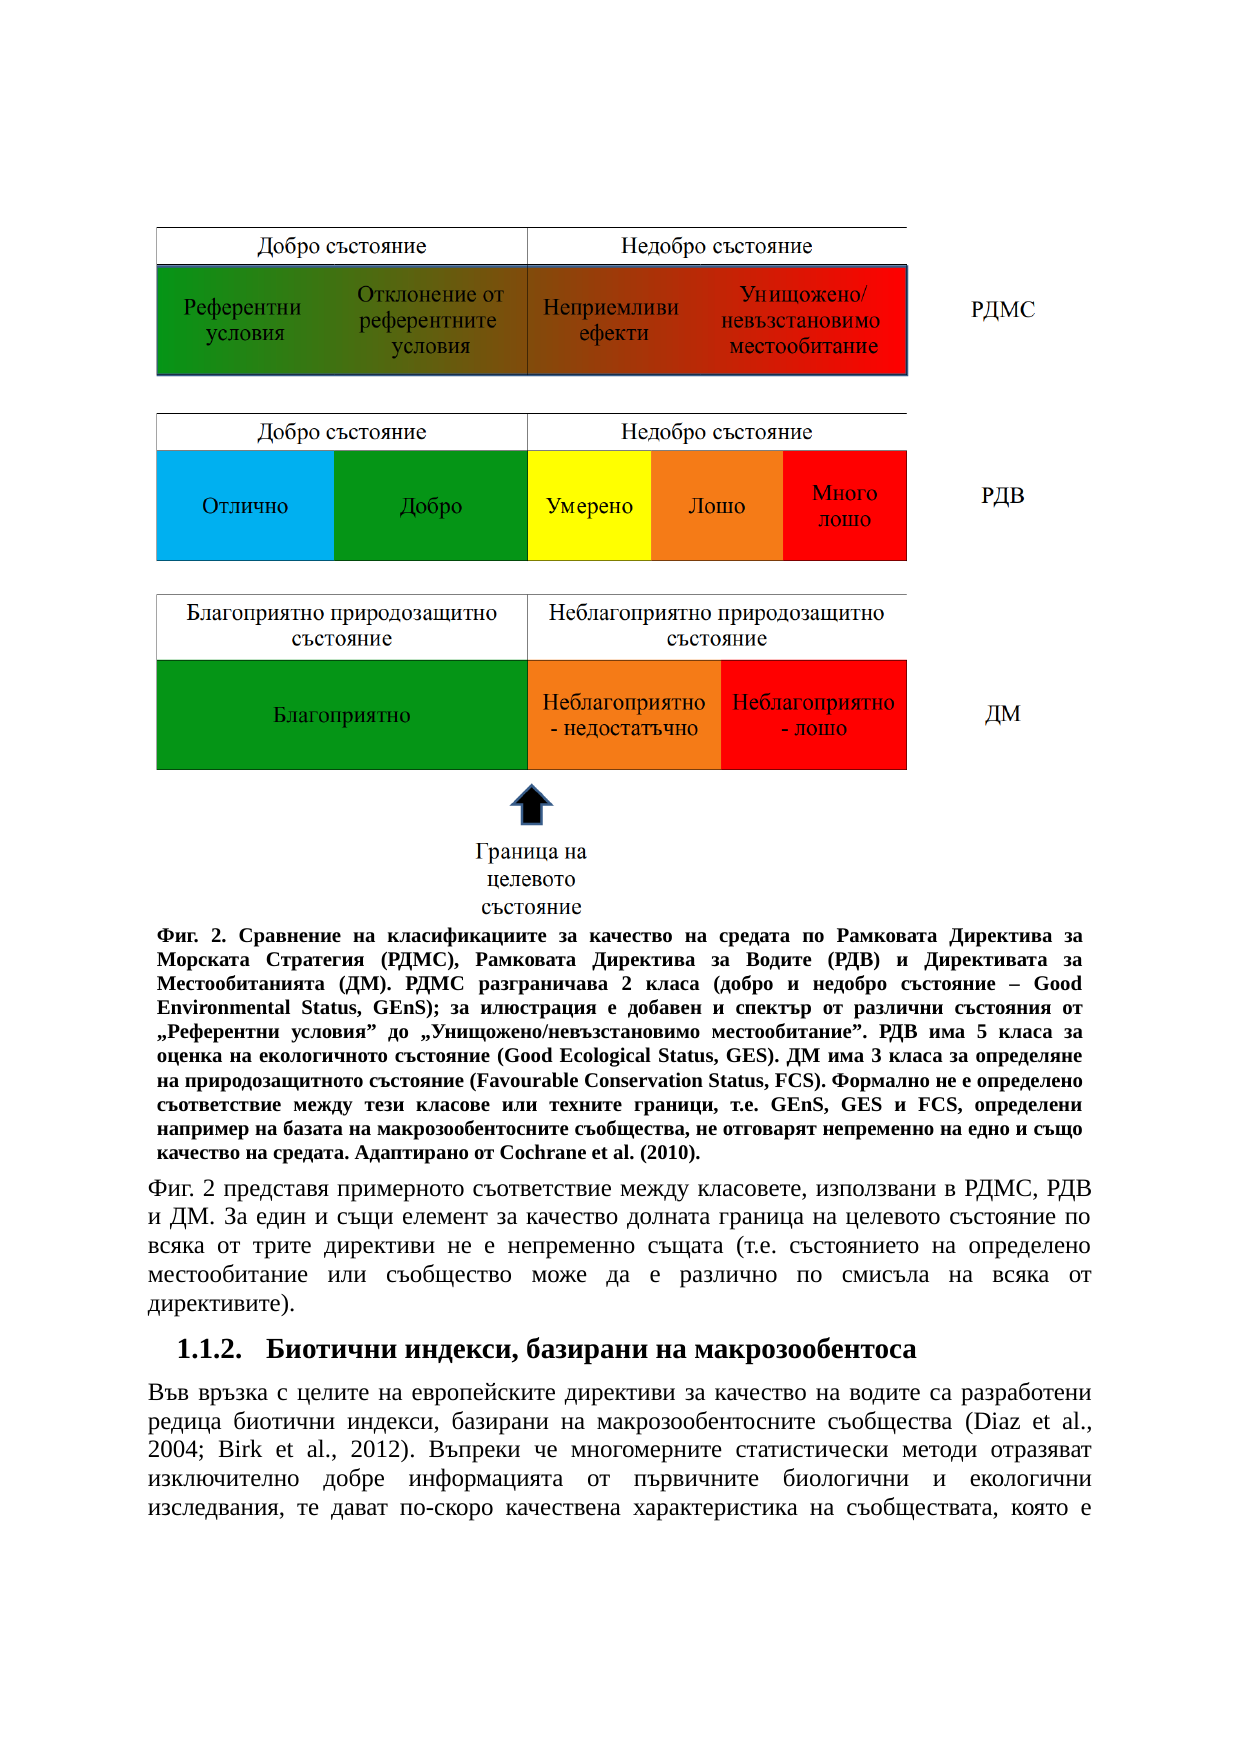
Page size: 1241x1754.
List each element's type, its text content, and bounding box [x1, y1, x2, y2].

picture [156, 227, 1084, 924]
text Фиг. 2 представя примерното съответствие между класовете, използвани в РДМС, РДВ и ДМ. За един и същи елемент за качество долната граница на целевото състояние по всяка от трите директиви не е непременно същата (т.е. състоянието на определено местообитание или съобщество може да е различно по смисъла на всяка от директивите). [148, 207, 1093, 1316]
subtitle Биотични индекси, базирани на макрозообентоса [242, 1331, 1093, 1364]
text Фиг. 2. Сравнение на класификациите за качество на средата по Рамковата Директива за Морската Стратегия (РДМС), Рамковата Директива за Водите (РДВ) и Директивата за Местообитанията (ДМ). РДМС разграничава 2 класа (добро и недобро състояние – Good Environmental Status, GEnS); за илюстрация е добавен и спектър от различни състояния от „Референтни условия” до „Унищожено/невъзстановимо местообитание”. РДВ има 5 класа за оценка на екологичното състояние (Good Ecological Status, GES). ДМ има 3 класа за определяне на природозащитното състояние (Favourable Conservation Status, FCS). Формално не е определено съответствие между тези класове или техните граници, т.е. GEnS, GES и FCS, определени например на базата на макрозообентосните съобщества, не отговарят непременно на едно и също качество на средата. Адаптирано от Cochrane et al. (2010). [157, 924, 1084, 1164]
text Във връзка с целите на европейските директиви за качество на водите са разработени редица биотични индекси, базирани на макрозообентосните съобщества (Diaz et al., 2004; Birk et al., 2012). Въпреки че многомерните статистически методи отразяват изключително добре информацията от първичните биологични и екологични изследвания, те дават по-скоро качествена характеристика на съобществата, която е [148, 1377, 1093, 1521]
